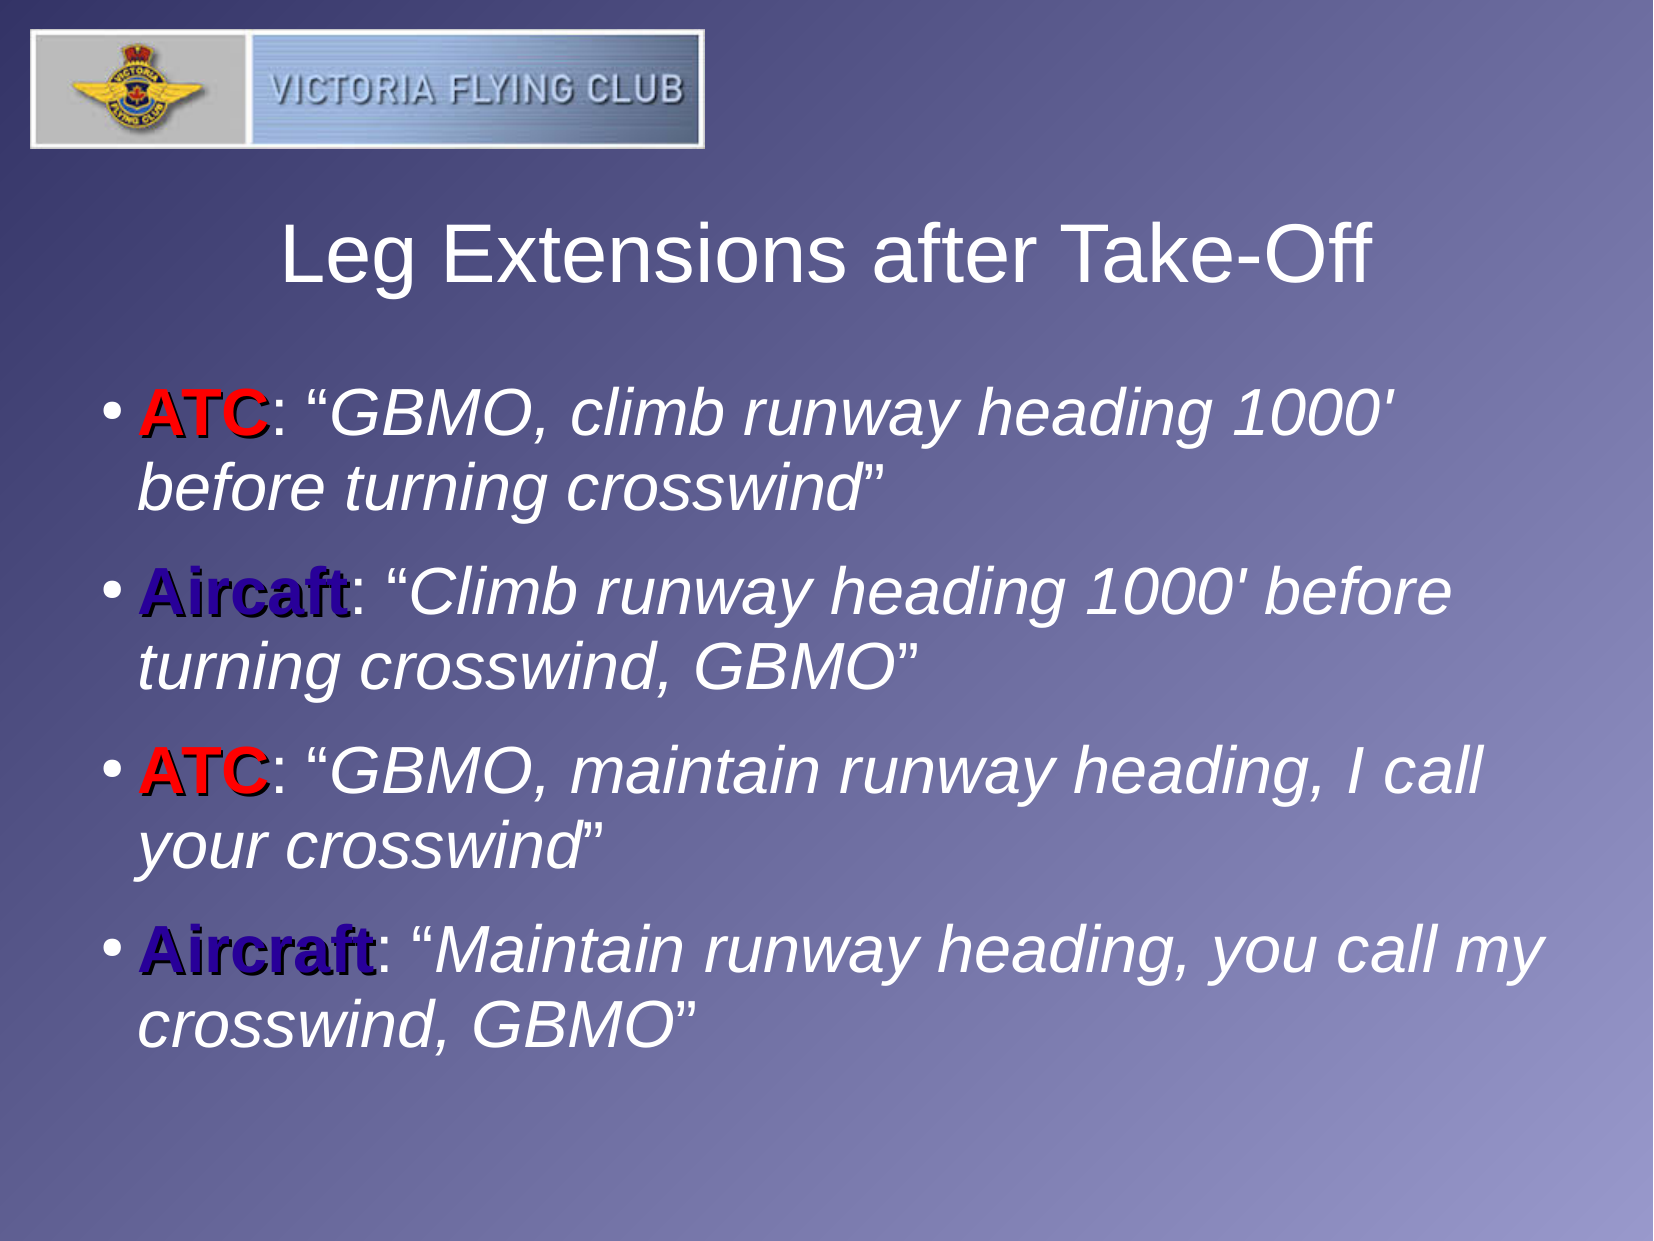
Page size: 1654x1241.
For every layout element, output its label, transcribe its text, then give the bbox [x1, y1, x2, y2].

title Leg Extensions after Take-Off [82, 150, 1571, 358]
picture [30, 29, 705, 149]
list ATC: “GBMO, climb runway heading 1000' before turning crosswind” Aircaft: “Climb runway heading 1000' before turning crosswind, GBMO” ATC: “GBMO, maintain runway heading, I call your crosswind” Aircraft: “Maintain runway heading, you call my crosswind, GBMO” [82, 375, 1571, 1095]
